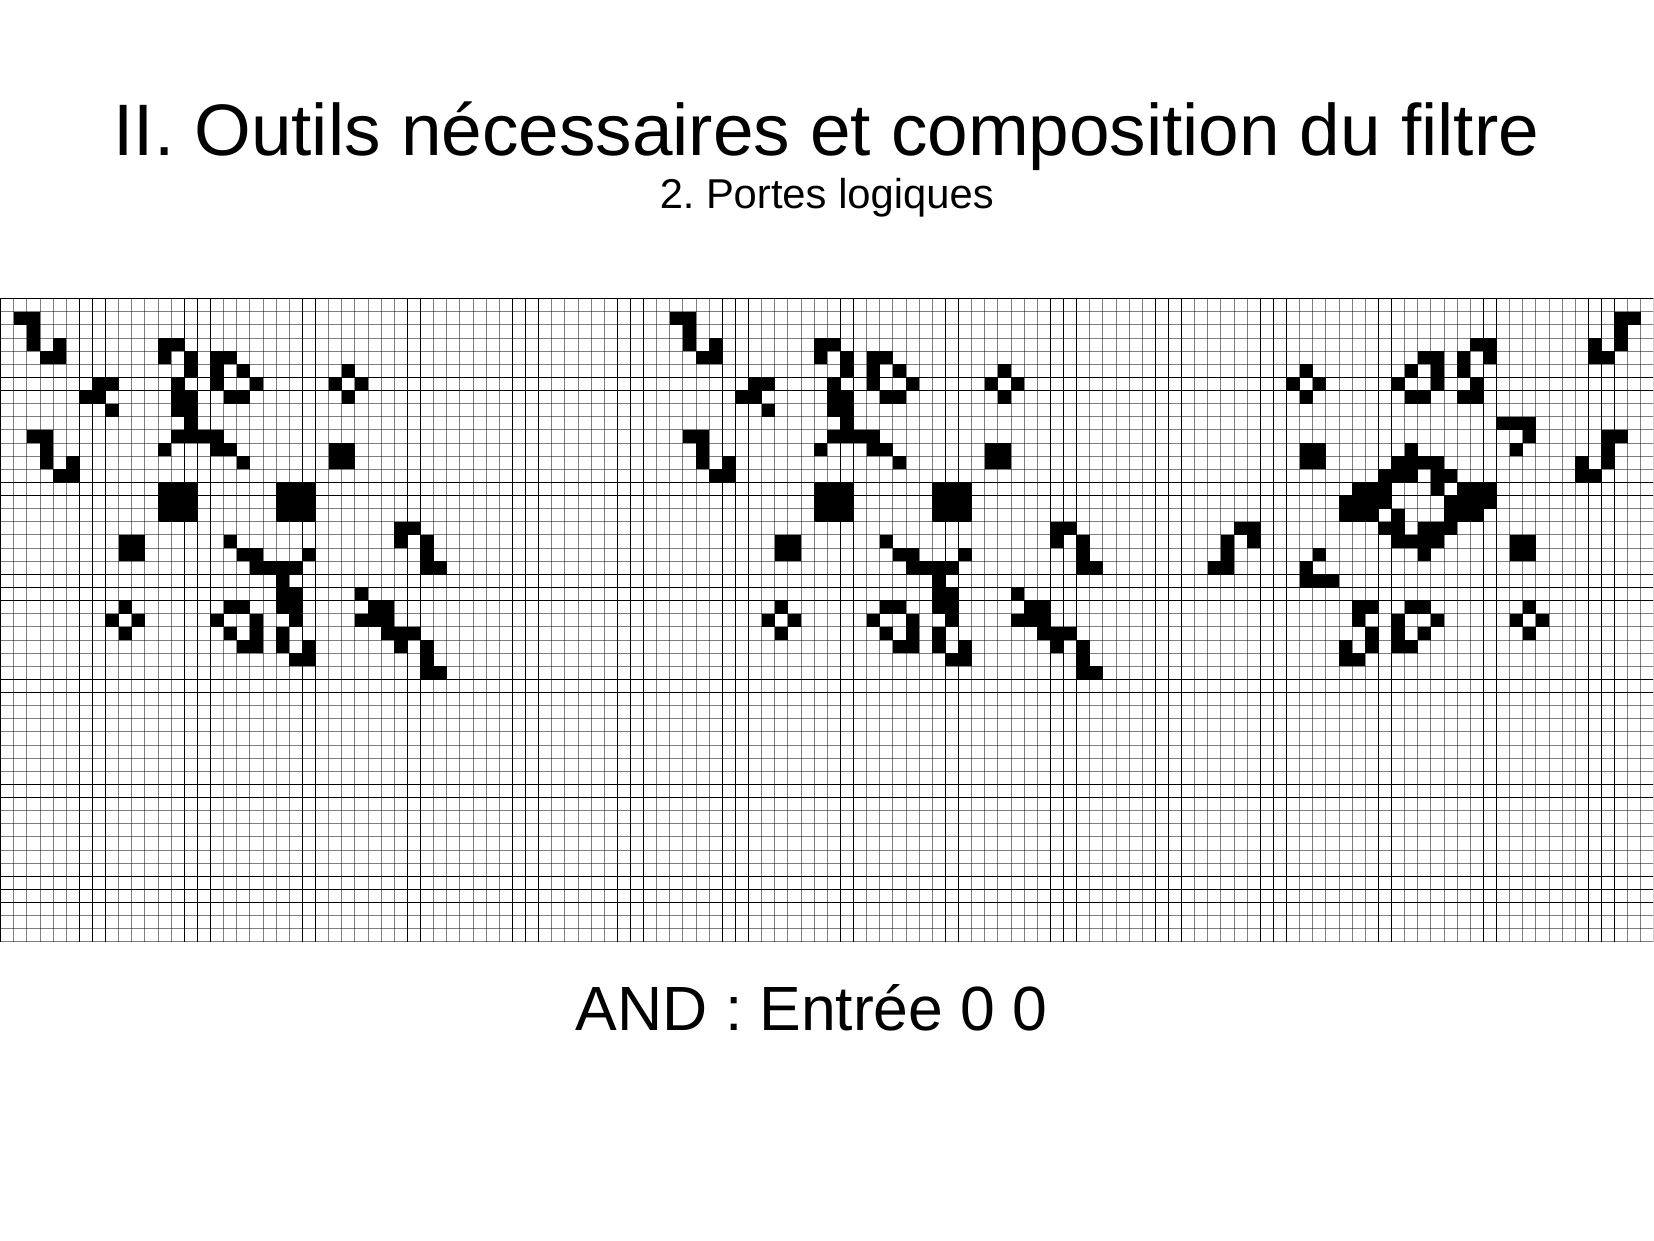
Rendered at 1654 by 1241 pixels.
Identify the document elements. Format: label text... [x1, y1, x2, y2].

title II. Outils nécessaires et composition du filtre 2. Portes logiques [82, 49, 1571, 257]
text_box AND : Entrée 0 0 [561, 966, 1063, 1052]
picture [0, 298, 1654, 942]
